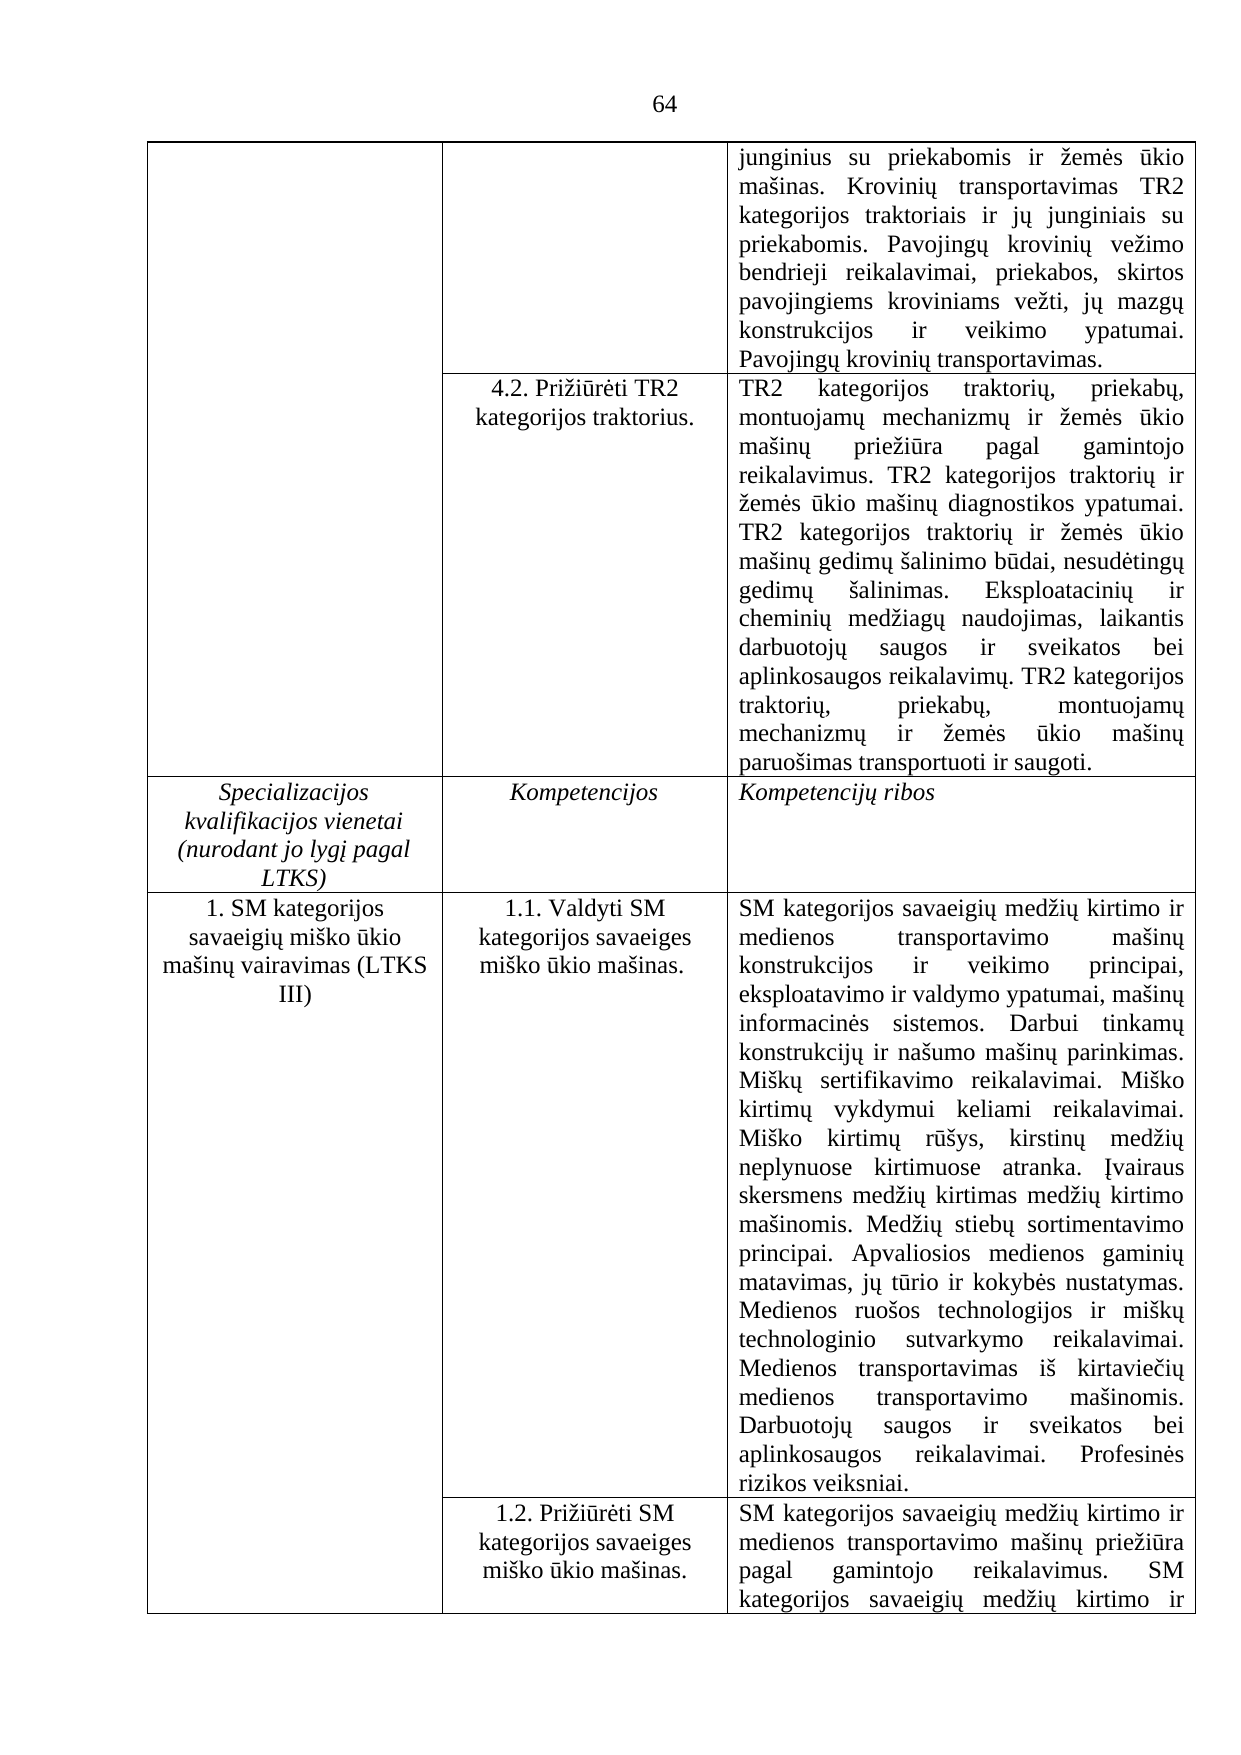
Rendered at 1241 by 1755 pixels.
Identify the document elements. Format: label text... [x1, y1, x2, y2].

table_cell 1.2. Prižiūrėti SM kategorijos savaeiges miško ūkio mašinas. [443, 1498, 727, 1613]
table_cell Kompetencijų ribos [728, 777, 1195, 892]
table_cell 1. SM kategorijos savaeigių miško ūkio mašinų vairavimas (LTKS III) [148, 893, 442, 1613]
table_cell 4.2. Prižiūrėti TR2 kategorijos traktorius. [443, 374, 727, 776]
table_cell Kompetencijos [443, 777, 727, 892]
table_cell TR2 kategorijos traktorių, priekabų, montuojamų mechanizmų ir žemės ūkio mašinų priežiūra pagal gamintojo reikalavimus. TR2 kategorijos traktorių ir žemės ūkio mašinų diagnostikos ypatumai. TR2 kategorijos traktorių ir žemės ūkio mašinų gedimų šalinimo būdai, nesudėtingų gedimų šalinimas. Eksploatacinių ir cheminių medžiagų naudojimas, laikantis darbuotojų saugos ir sveikatos bei aplinkosaugos reikalavimų. TR2 kategorijos traktorių, priekabų, montuojamų mechanizmų ir žemės ūkio mašinų paruošimas transportuoti ir saugoti. [728, 374, 1195, 776]
table_cell SM kategorijos savaeigių medžių kirtimo ir medienos transportavimo mašinų konstrukcijos ir veikimo principai, eksploatavimo ir valdymo ypatumai, mašinų informacinės sistemos. Darbui tinkamų konstrukcijų ir našumo mašinų parinkimas. Miškų sertifikavimo reikalavimai. Miško kirtimų vykdymui keliami reikalavimai. Miško kirtimų rūšys, kirstinų medžių neplynuose kirtimuose atranka. Įvairaus skersmens medžių kirtimas medžių kirtimo mašinomis. Medžių stiebų sortimentavimo principai. Apvaliosios medienos gaminių matavimas, jų tūrio ir kokybės nustatymas. Medienos ruošos technologijos ir miškų technologinio sutvarkymo reikalavimai. Medienos transportavimas iš kirtaviečių medienos transportavimo mašinomis. Darbuotojų saugos ir sveikatos bei aplinkosaugos reikalavimai. Profesinės rizikos veiksniai. [728, 893, 1195, 1497]
table_cell 1.1. Valdyti SM kategorijos savaeiges miško ūkio mašinas. [443, 893, 727, 1497]
table_cell [148, 143, 442, 776]
table_cell SM kategorijos savaeigių medžių kirtimo ir medienos transportavimo mašinų priežiūra pagal gamintojo reikalavimus. SM kategorijos savaeigių medžių kirtimo ir [728, 1498, 1195, 1613]
table_cell Specializacijos kvalifikacijos vienetai (nurodant jo lygį pagal LTKS) [148, 777, 442, 892]
table_cell [443, 143, 727, 372]
table_cell junginius su priekabomis ir žemės ūkio mašinas. Krovinių transportavimas TR2 kategorijos traktoriais ir jų junginiais su priekabomis. Pavojingų krovinių vežimo bendrieji reikalavimai, priekabos, skirtos pavojingiems kroviniams vežti, jų mazgų konstrukcijos ir veikimo ypatumai. Pavojingų krovinių transportavimas. [728, 143, 1195, 372]
